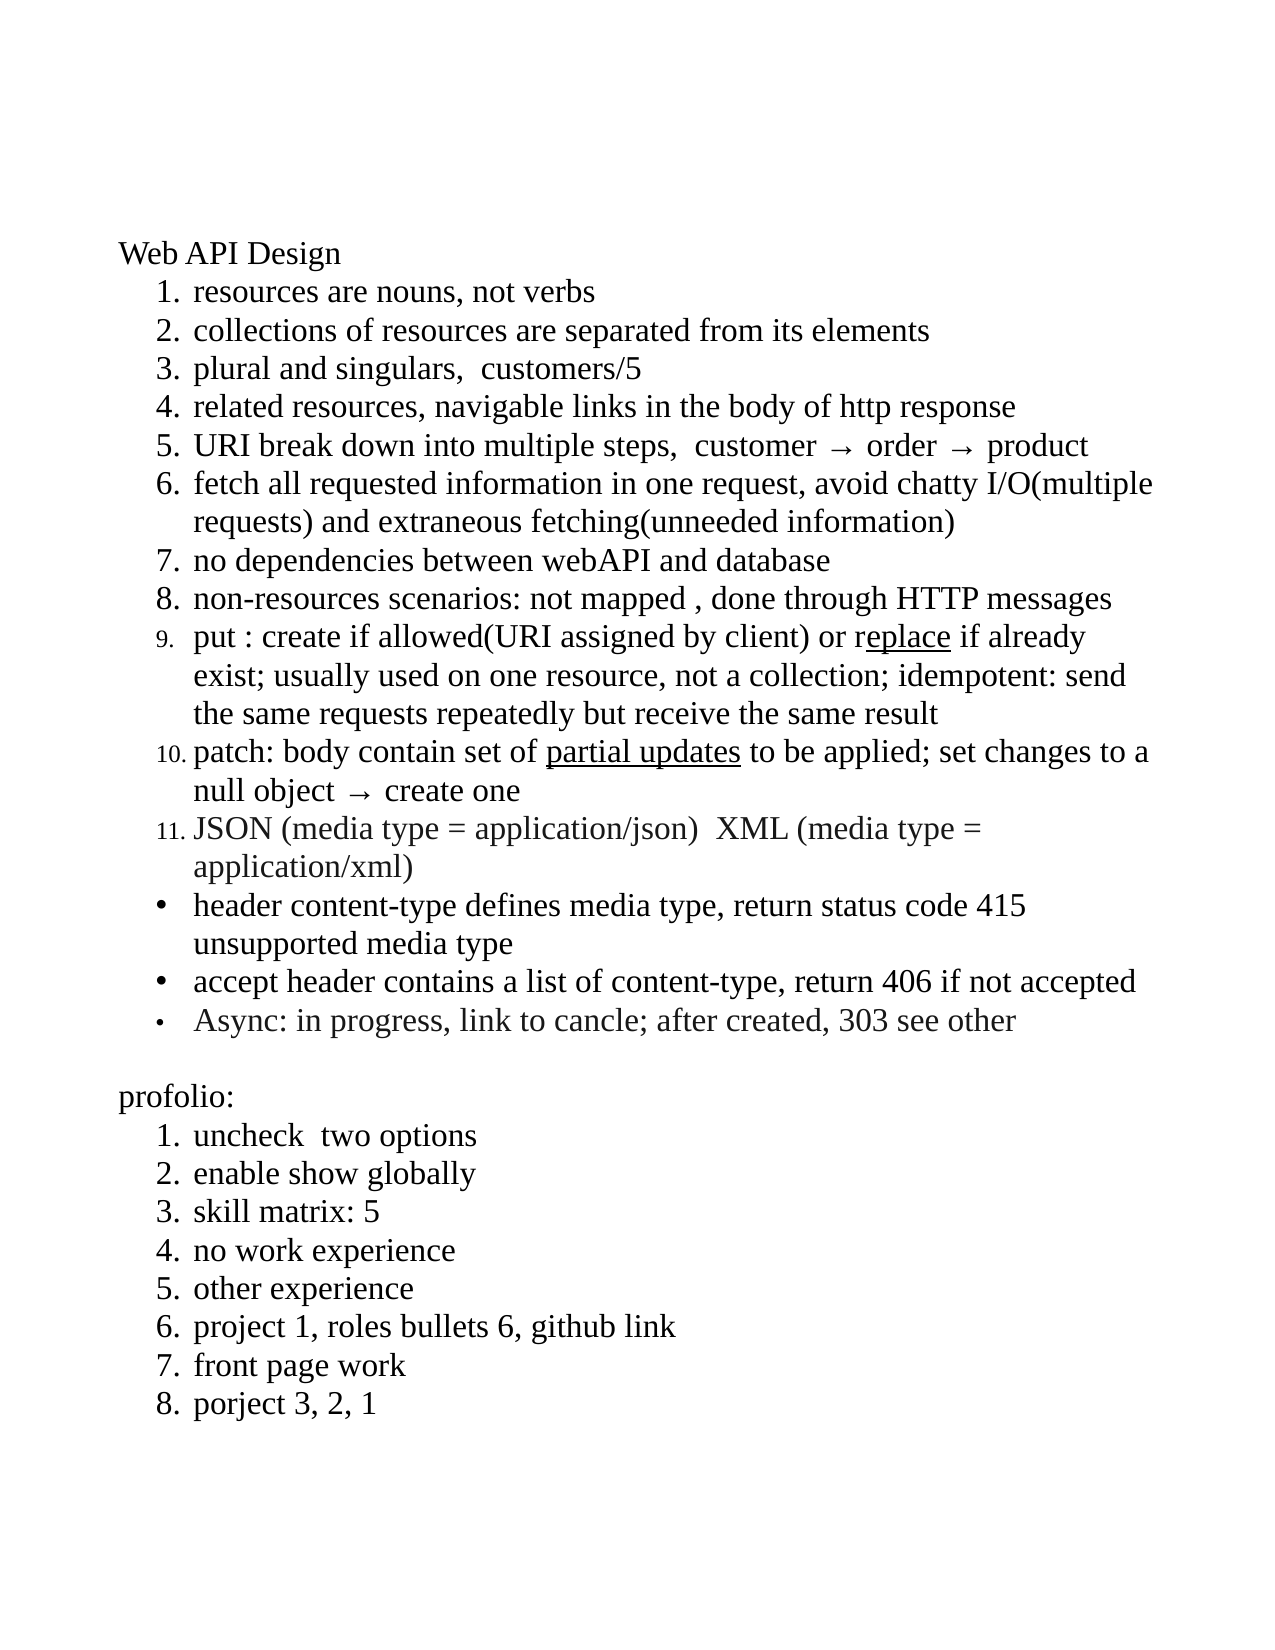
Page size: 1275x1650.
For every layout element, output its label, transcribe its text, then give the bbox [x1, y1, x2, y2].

list front page work [156, 1345, 1157, 1383]
list resources are nouns, not verbs [156, 271, 1157, 310]
list URI break down into multiple steps, customer → order → product [156, 425, 1157, 463]
list porject 3, 2, 1 [156, 1383, 1157, 1421]
list project 1, roles bullets 6, github link [156, 1306, 1157, 1345]
list related resources, navigable links in the body of http response [156, 386, 1157, 425]
list enable show globally [156, 1153, 1157, 1191]
list accept header contains a list of content-type, return 406 if not accepted [156, 961, 1157, 1000]
list plural and singulars, customers/5 [156, 348, 1157, 386]
list uncheck two options [156, 1115, 1157, 1153]
list no work experience [156, 1230, 1157, 1268]
list Async: in progress, link to cancle; after created, 303 see other [156, 1000, 1157, 1038]
list other experience [156, 1268, 1157, 1306]
list put : create if allowed(URI assigned by client) or replace if already exist; usually used on one resource, not a collection; idempotent: send the same requests repeatedly but receive the same result [156, 616, 1157, 731]
text Web API Design [118, 233, 1157, 271]
list skill matrix: 5 [156, 1191, 1157, 1230]
list patch: body contain set of partial updates to be applied; set changes to a null object → create one [156, 731, 1157, 808]
list JSON (media type = application/json) XML (media type = application/xml) [156, 808, 1157, 885]
list fetch all requested information in one request, avoid chatty I/O(multiple requests) and extraneous fetching(unneeded information) [156, 463, 1157, 540]
list no dependencies between webAPI and database [156, 540, 1157, 578]
text profolio: [118, 1076, 1157, 1115]
list header content-type defines media type, return status code 415 unsupported media type [156, 885, 1157, 961]
list non-resources scenarios: not mapped , done through HTTP messages [156, 578, 1157, 616]
list collections of resources are separated from its elements [156, 310, 1157, 348]
